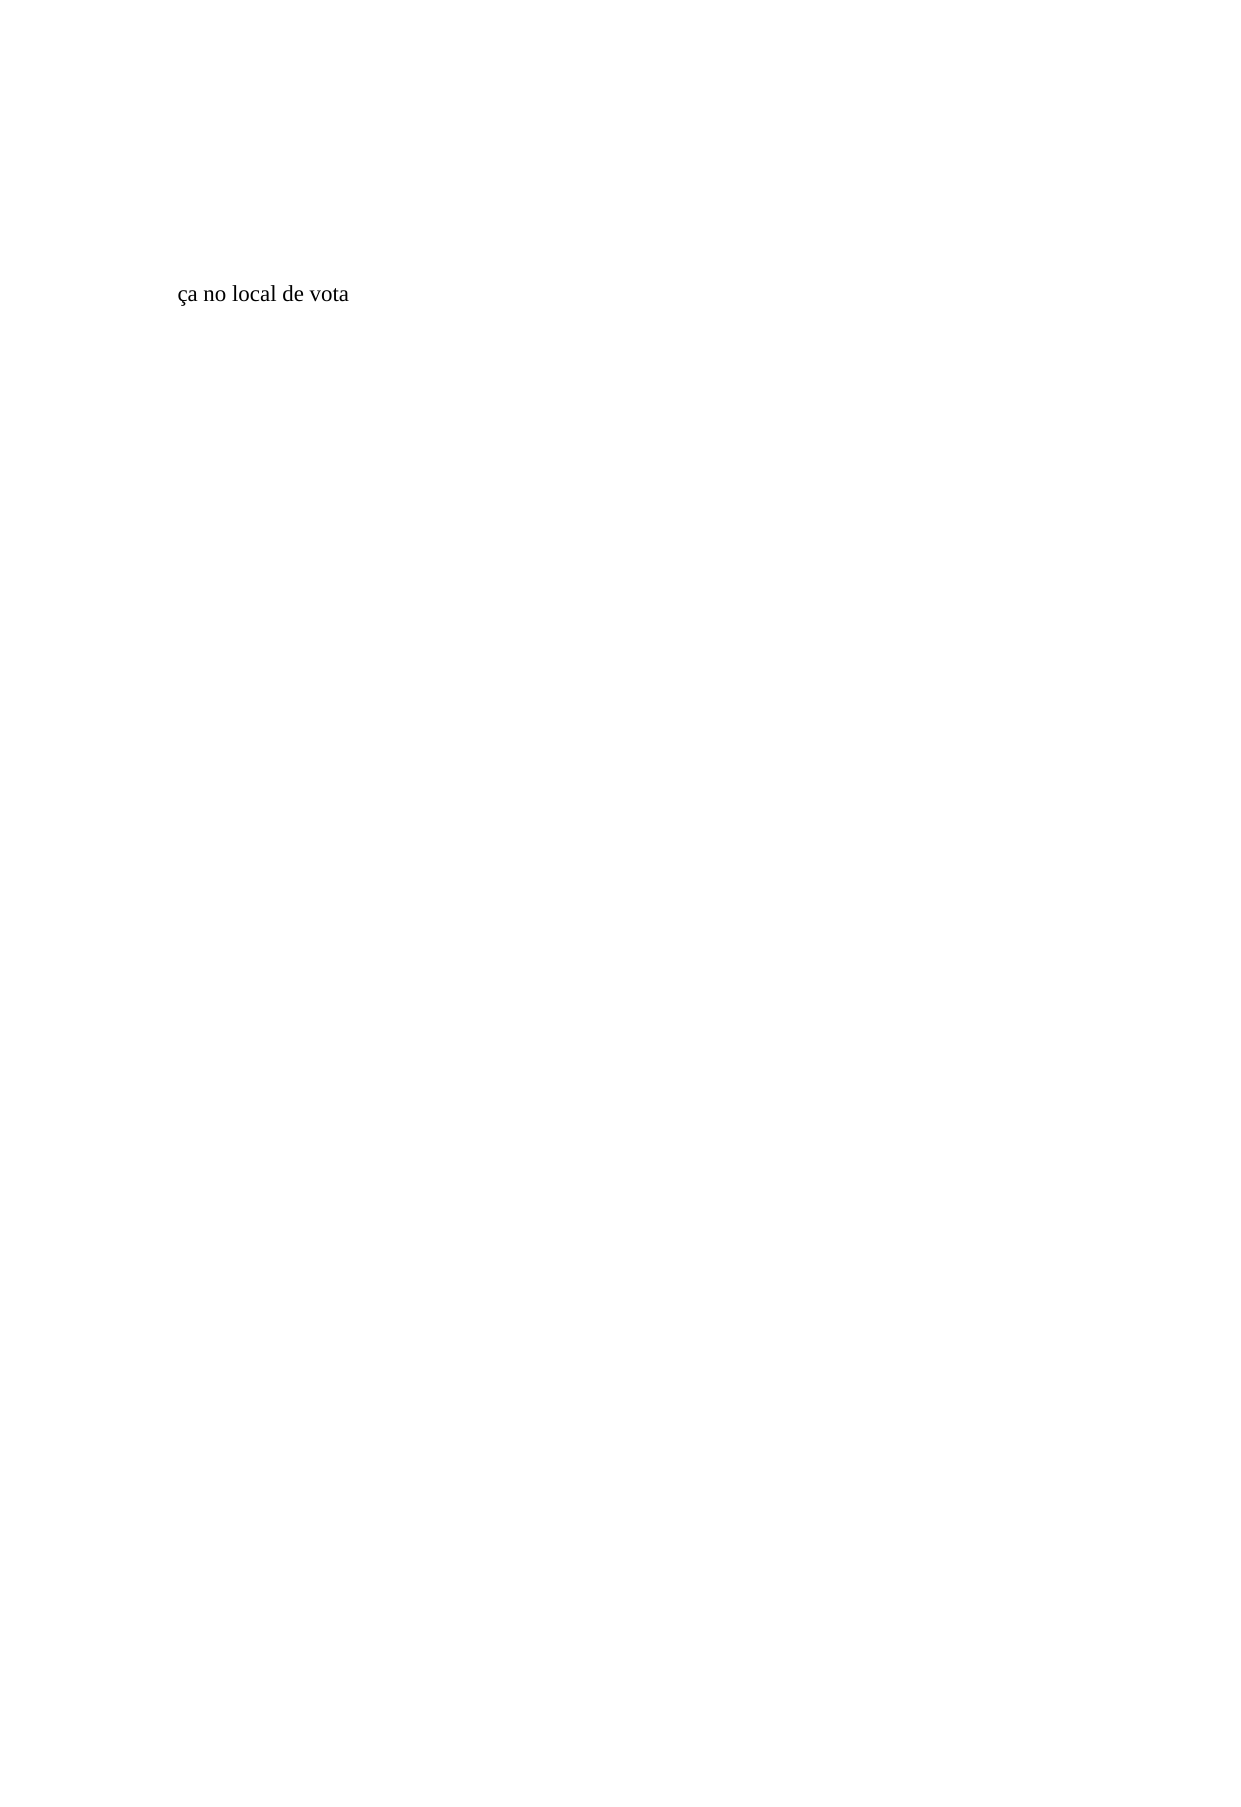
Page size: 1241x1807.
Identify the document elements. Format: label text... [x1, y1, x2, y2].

text ça no local de vota [177, 280, 1127, 307]
